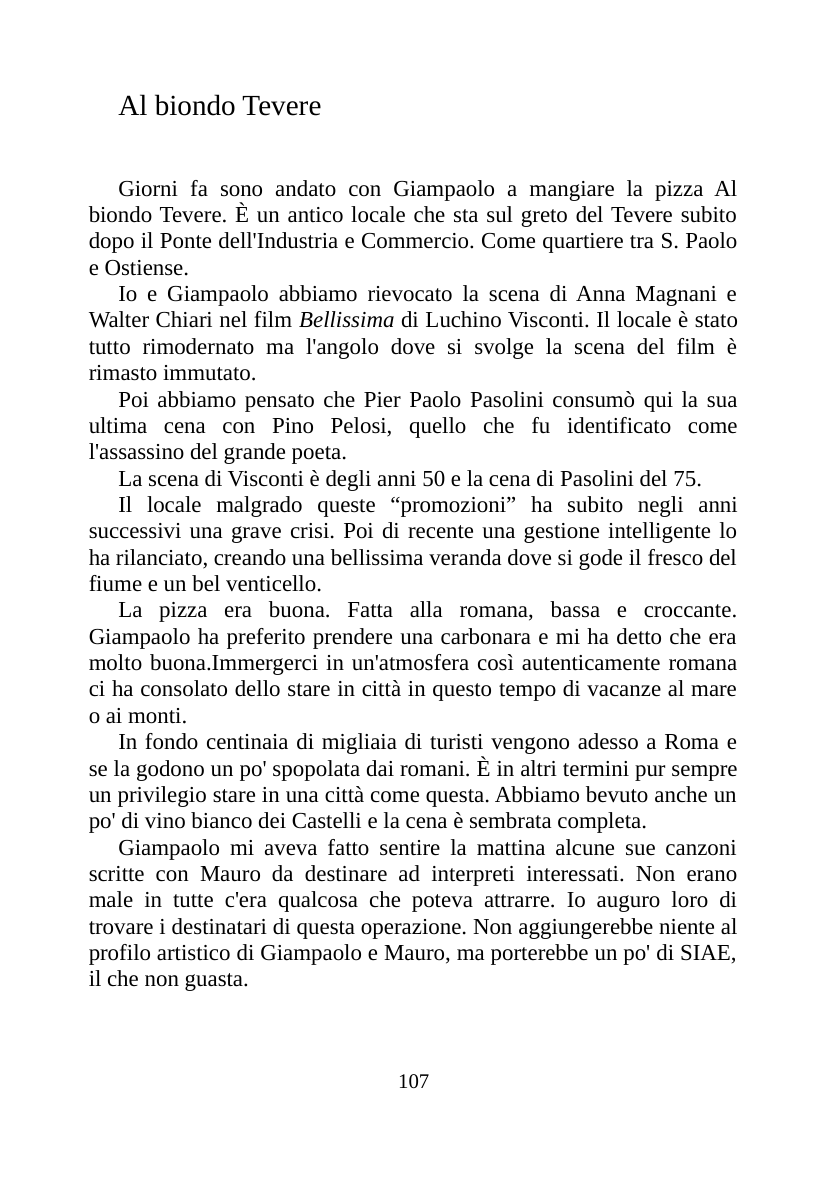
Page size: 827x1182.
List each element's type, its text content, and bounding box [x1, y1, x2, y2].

text La pizza era buona. Fatta alla romana, bassa e croccante. Giampaolo ha preferito prendere una carbonara e mi ha detto che era molto buona.Immergerci in un'atmosfera così autenticamente romana ci ha consolato dello stare in città in questo tempo di vacanze al mare o ai monti. [88, 596, 738, 728]
text Io e Giampaolo abbiamo rievocato la scena di Anna Magnani e Walter Chiari nel film Bellissima di Luchino Visconti. Il locale è stato tutto rimodernato ma l'angolo dove si svolge la scena del film è rimasto immutato. [88, 280, 738, 386]
text La scena di Visconti è degli anni 50 e la cena di Pasolini del 75. [88, 465, 738, 491]
subtitle Al biondo Tevere [88, 88, 738, 122]
text Il locale malgrado queste “promozioni” ha subito negli anni successivi una grave crisi. Poi di recente una gestione intelligente lo ha rilanciato, creando una bellissima veranda dove si gode il fresco del fiume e un bel venticello. [88, 491, 738, 596]
text Poi abbiamo pensato che Pier Paolo Pasolini consumò qui la sua ultima cena con Pino Pelosi, quello che fu identificato come l'assassino del grande poeta. [88, 386, 738, 465]
text Giampaolo mi aveva fatto sentire la mattina alcune sue canzoni scritte con Mauro da destinare ad interpreti interessati. Non erano male in tutte c'era qualcosa che poteva attrarre. Io auguro loro di trovare i destinatari di questa operazione. Non aggiungerebbe niente al profilo artistico di Giampaolo e Mauro, ma porterebbe un po' di SIAE, il che non guasta. [88, 834, 738, 992]
text In fondo centinaia di migliaia di turisti vengono adesso a Roma e se la godono un po' spopolata dai romani. È in altri termini pur sempre un privilegio stare in una città come questa. Abbiamo bevuto anche un po' di vino bianco dei Castelli e la cena è sembrata completa. [88, 728, 738, 834]
text Giorni fa sono andato con Giampaolo a mangiare la pizza Al biondo Tevere. È un antico locale che sta sul greto del Tevere subito dopo il Ponte dell'Industria e Commercio. Come quartiere tra S. Paolo e Ostiense. [88, 175, 738, 280]
